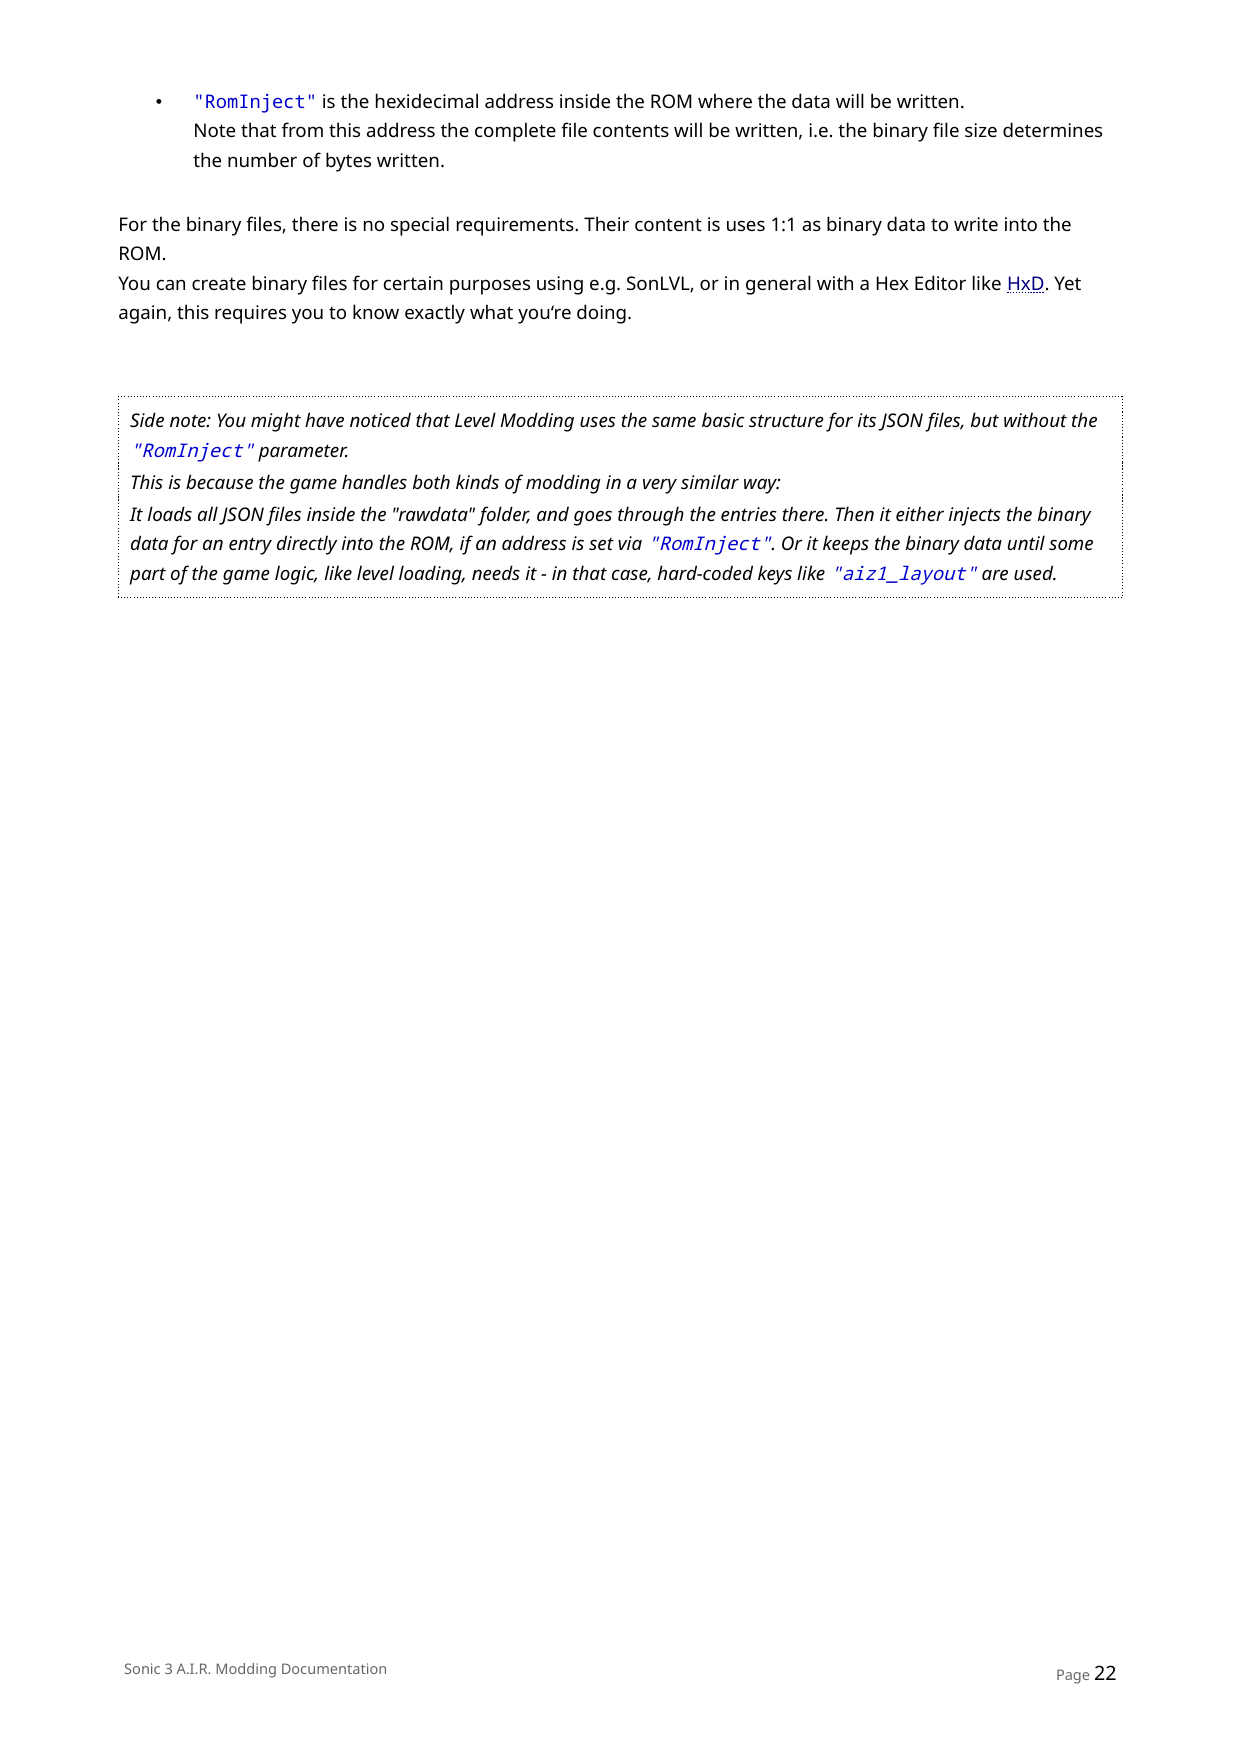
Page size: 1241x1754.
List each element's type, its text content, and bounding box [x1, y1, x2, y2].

text It loads all JSON files inside the "rawdata" folder, and goes through the entries there. Then it either injects the binary data for an entry directly into the ROM, if an address is set via "RomInject". Or it keeps the binary data until some part of the game logic, like level loading, needs it - in that case, hard-coded keys like "aiz1_layout" are used. [118, 489, 1122, 597]
list "RomInject" is the hexidecimal address inside the ROM where the data will be written. Note that from this address the complete file contents will be written, i.e. the binary file size determines the number of bytes written. [156, 88, 1122, 173]
text Side note: You might have noticed that Level Modding uses the same basic structure for its JSON files, but without the "RomInject" parameter. [118, 396, 1122, 457]
text For the binary files, there is no special requirements. Their content is uses 1:1 as binary data to write into the ROM. You can create binary files for certain purposes using e.g. SonLVL, or in general with a Hex Editor like HxD. Yet again, this requires you to know exactly what you‘re doing. [118, 211, 1122, 325]
text This is because the game handles both kinds of modding in a very similar way: [118, 457, 1122, 489]
